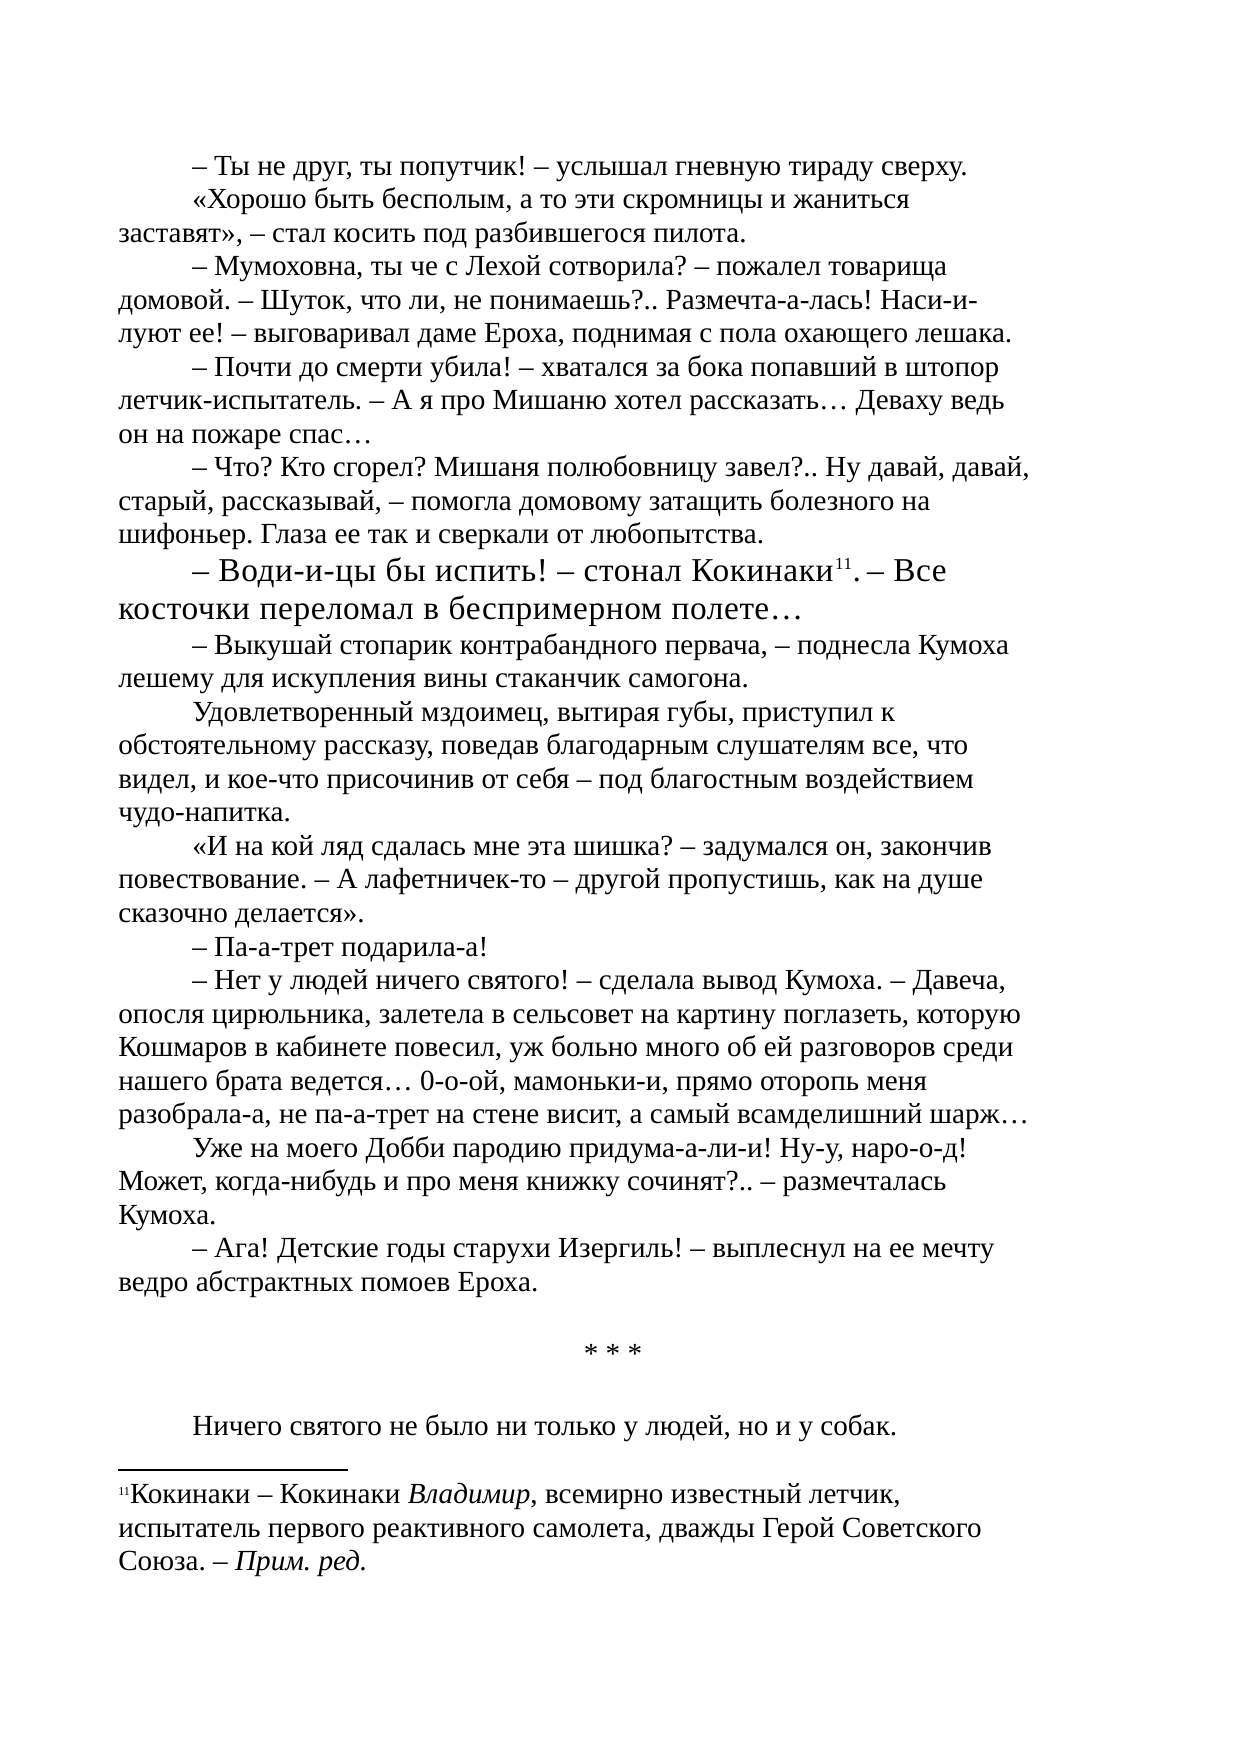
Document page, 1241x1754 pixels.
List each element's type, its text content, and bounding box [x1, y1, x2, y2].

text Ничего святого не было ни только у людей, но и у собак. [118, 1408, 1033, 1441]
text – Выкушай стопарик контрабандного первача, – поднесла Кумоха лешему для искупления вины стаканчик самогона. [118, 627, 1033, 694]
text – Ага! Детские годы старухи Изергиль! – выплеснул на ее мечту ведро абстрактных помоев Ероха. [118, 1231, 1033, 1298]
text – Ты не друг, ты попутчик! – услышал гневную тираду сверху. [118, 148, 1033, 181]
text – Па-а-трет подарила-а! [118, 929, 1033, 962]
text – Води-и-цы бы испить! – стонал Кокинаки. – Все косточки переломал в беспримерном полете… [118, 550, 1033, 627]
text Кокинаки – Кокинаки Владимир, всемирно известный летчик, испытатель первого реактивного самолета, дважды Герой Советского Союза. – Прим. ред. [118, 1476, 1033, 1577]
text «И на кой ляд сдалась мне эта шишка? – задумался он, закончив повествование. – А лафетничек-то – другой пропустишь, как на душе сказочно делается». [118, 828, 1033, 929]
text – Мумоховна, ты че с Лехой сотворила? – пожалел товарища домовой. – Шуток, что ли, не понимаешь?.. Размечта-а-лась! Наси-и-луют ее! – выговаривал даме Ероха, поднимая с пола охающего лешака. [118, 248, 1033, 349]
text «Хорошо быть бесполым, а то эти скромницы и жаниться заставят», – стал косить под разбившегося пилота. [118, 181, 1033, 248]
subtitle * * * [118, 1336, 1033, 1369]
text – Почти до смерти убила! – хватался за бока попавший в штопор летчик-испытатель. – А я про Мишаню хотел рассказать… Деваху ведь он на пожаре спас… [118, 349, 1033, 449]
text Уже на моего Добби пародию придума-а-ли-и! Ну-у, наро-о-д! Может, когда-нибудь и про меня книжку сочинят?.. – размечталась Кумоха. [118, 1130, 1033, 1231]
text Удовлетворенный мздоимец, вытирая губы, приступил к обстоятельному рассказу, поведав благодарным слушателям все, что видел, и кое-что присочинив от себя – под благостным воздействием чудо-напитка. [118, 694, 1033, 828]
text – Что? Кто сгорел? Мишаня полюбовницу завел?.. Ну давай, давай, старый, рассказывай, – помогла домовому затащить болезного на шифоньер. Глаза ее так и сверкали от любопытства. [118, 449, 1033, 550]
text – Нет у людей ничего святого! – сделала вывод Кумоха. – Давеча, опосля цирюльника, залетела в сельсовет на картину поглазеть, которую Кошмаров в кабинете повесил, уж больно много об ей разговоров среди нашего брата ведется… 0-о-ой, мамоньки-и, прямо оторопь меня разобрала-а, не па-а-трет на стене висит, а самый всамделишний шарж… [118, 962, 1033, 1130]
